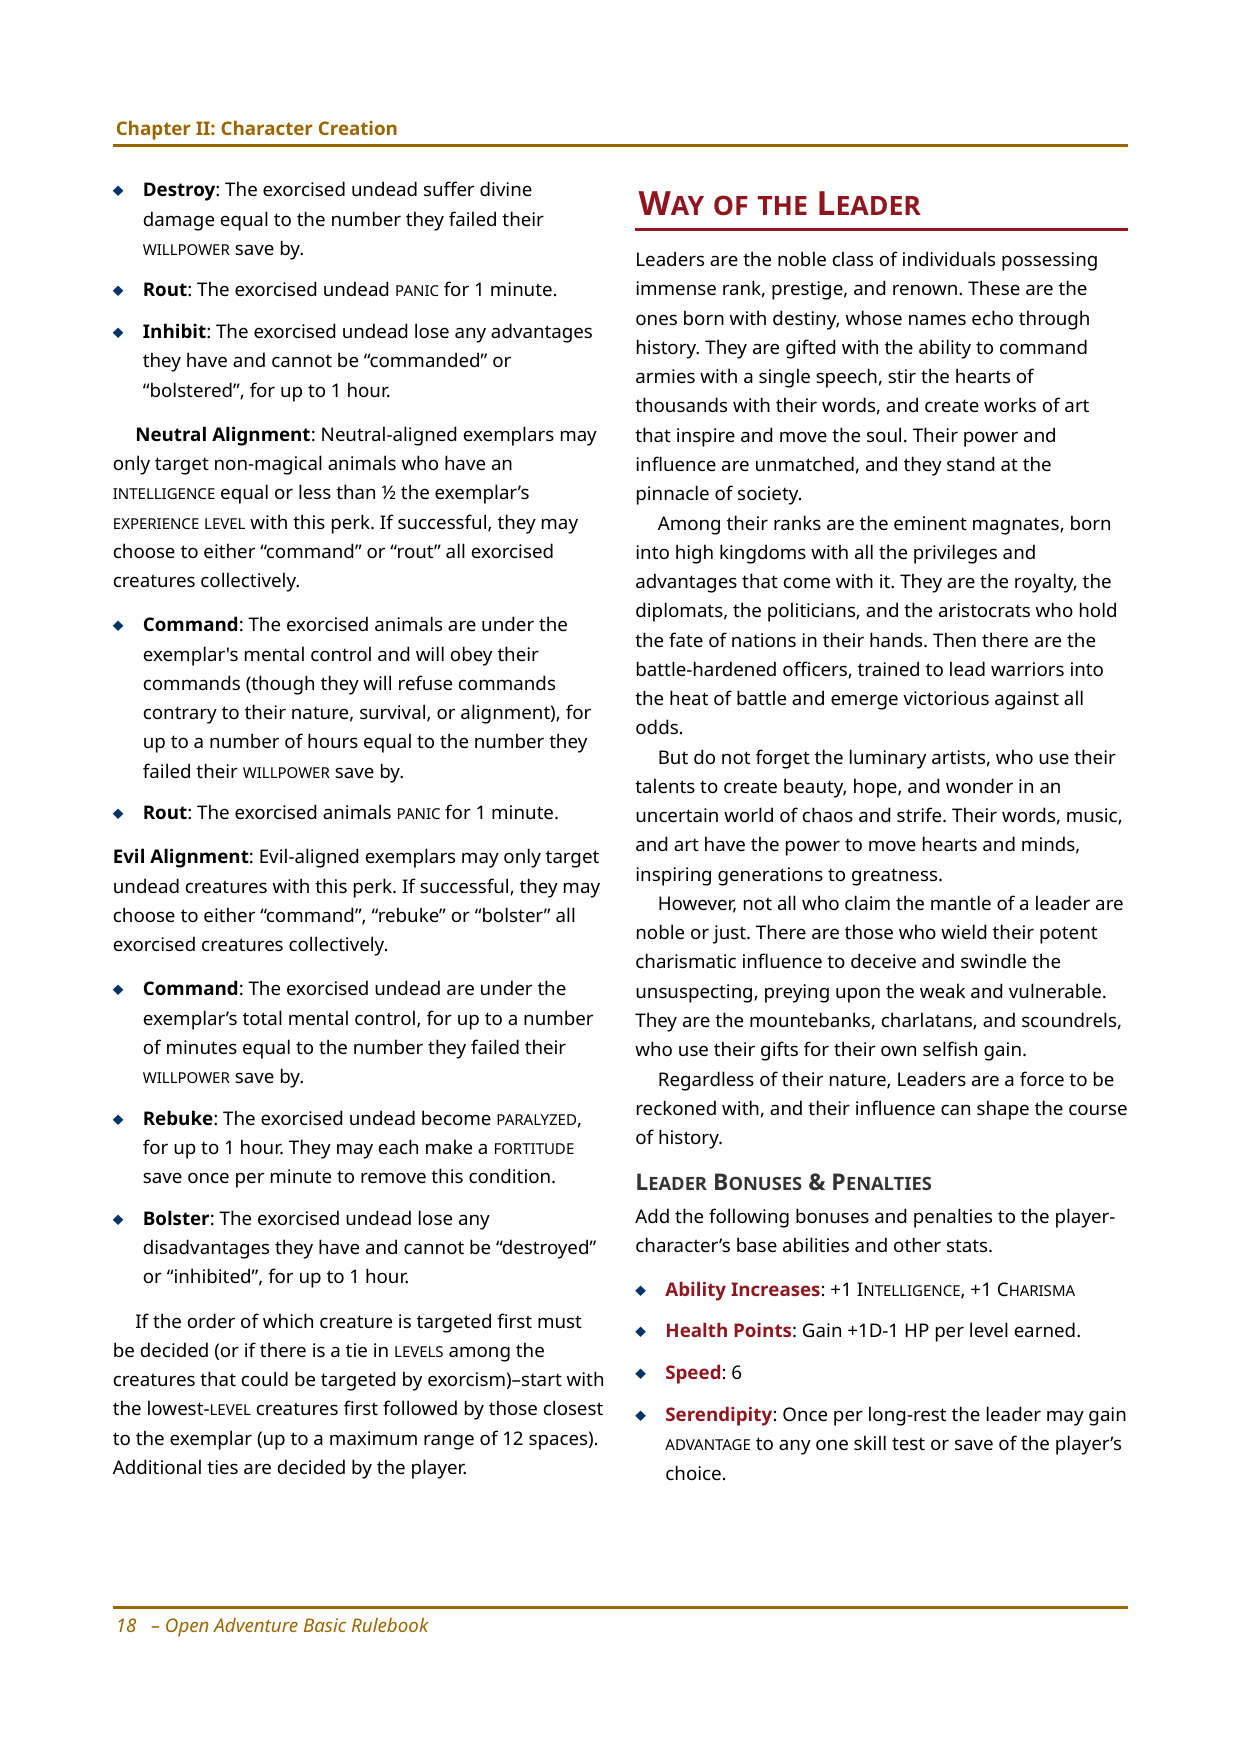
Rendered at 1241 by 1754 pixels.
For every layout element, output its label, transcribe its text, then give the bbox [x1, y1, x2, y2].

text Regardless of their nature, Leaders are a force to be reckoned with, and their influence can shape the course of history. [635, 1066, 1128, 1150]
list Rout: The exorcised animals panic for 1 minute. [113, 799, 605, 825]
text Neutral Alignment: Neutral-aligned exemplars may only target non-magical animals who have an intelligence equal or less than ½ the exemplar’s experience level with this perk. If successful, they may choose to either “command” or “rout” all exorcised creatures collectively. [113, 421, 605, 593]
list Command: The exorcised undead are under the exemplar’s total mental control, for up to a number of minutes equal to the number they failed their willpower save by. [113, 976, 605, 1089]
text Evil Alignment: Evil-aligned exemplars may only target undead creatures with this perk. If successful, they may choose to either “command”, “rebuke” or “bolster” all exorcised creatures collectively. [113, 844, 605, 957]
list Rebuke: The exorcised undead become paralyzed, for up to 1 hour. They may each make a fortitude save once per minute to remove this condition. [113, 1105, 605, 1189]
list Destroy: The exorcised undead suffer divine damage equal to the number they failed their willpower save by. [113, 177, 605, 261]
list Ability Increases: +1 Intelligence, +1 Charisma [635, 1277, 1128, 1302]
list Rout: The exorcised undead panic for 1 minute. [113, 277, 605, 302]
list Command: The exorcised animals are under the exemplar's mental control and will obey their commands (though they will refuse commands contrary to their nature, survival, or alignment), for up to a number of hours equal to the number they failed their willpower save by. [113, 612, 605, 784]
subtitle Leader Bonuses & Penalties [635, 1166, 1128, 1197]
text However, not all who claim the mantle of a leader are noble or just. There are those who wield their potent charismatic influence to deceive and swindle the unsuspecting, preying upon the weak and vulnerable. They are the mountebanks, charlatans, and scoundrels, who use their gifts for their own selfish gain. [635, 890, 1128, 1062]
list Inhibit: The exorcised undead lose any advantages they have and cannot be “commanded” or “bolstered”, for up to 1 hour. [113, 318, 605, 402]
text Add the following bonuses and penalties to the player-character’s base abilities and other stats. [635, 1203, 1128, 1258]
list Health Points: Gain +1D-1 HP per level earned. [635, 1318, 1128, 1343]
text If the order of which creature is targeted first must be decided (or if there is a tie in levels among the creatures that could be targeted by exorcism)–start with the lowest-level creatures first followed by those closest to the exemplar (up to a maximum range of 12 spaces). Additional ties are decided by the player. [113, 1308, 605, 1480]
list Bolster: The exorcised undead lose any disadvantages they have and cannot be “destroyed” or “inhibited”, for up to 1 hour. [113, 1205, 605, 1289]
text Leaders are the noble class of individuals possessing immense rank, prestige, and renown. These are the ones born with destiny, whose names echo through history. They are gifted with the ability to command armies with a single speech, stir the hearts of thousands with their words, and create works of art that inspire and move the soul. Their power and influence are unmatched, and they stand at the pinnacle of society. [635, 246, 1128, 506]
list Speed: 6 [635, 1359, 1128, 1385]
text But do not forget the luminary artists, who use their talents to create beauty, hope, and wonder in an uncertain world of chaos and strife. Their words, music, and art have the power to move hearts and minds, inspiring generations to greatness. [635, 744, 1128, 887]
text Among their ranks are the eminent magnates, born into high kingdoms with all the privileges and advantages that come with it. They are the royalty, the diplomats, the politicians, and the aristocrats who hold the fate of nations in their hands. Then there are the battle-hardened officers, trained to lead warriors into the heat of battle and emerge victorious against all odds. [635, 510, 1128, 740]
list Serendipity: Once per long-rest the leader may gain advantage to any one skill test or save of the player’s choice. [635, 1401, 1128, 1485]
